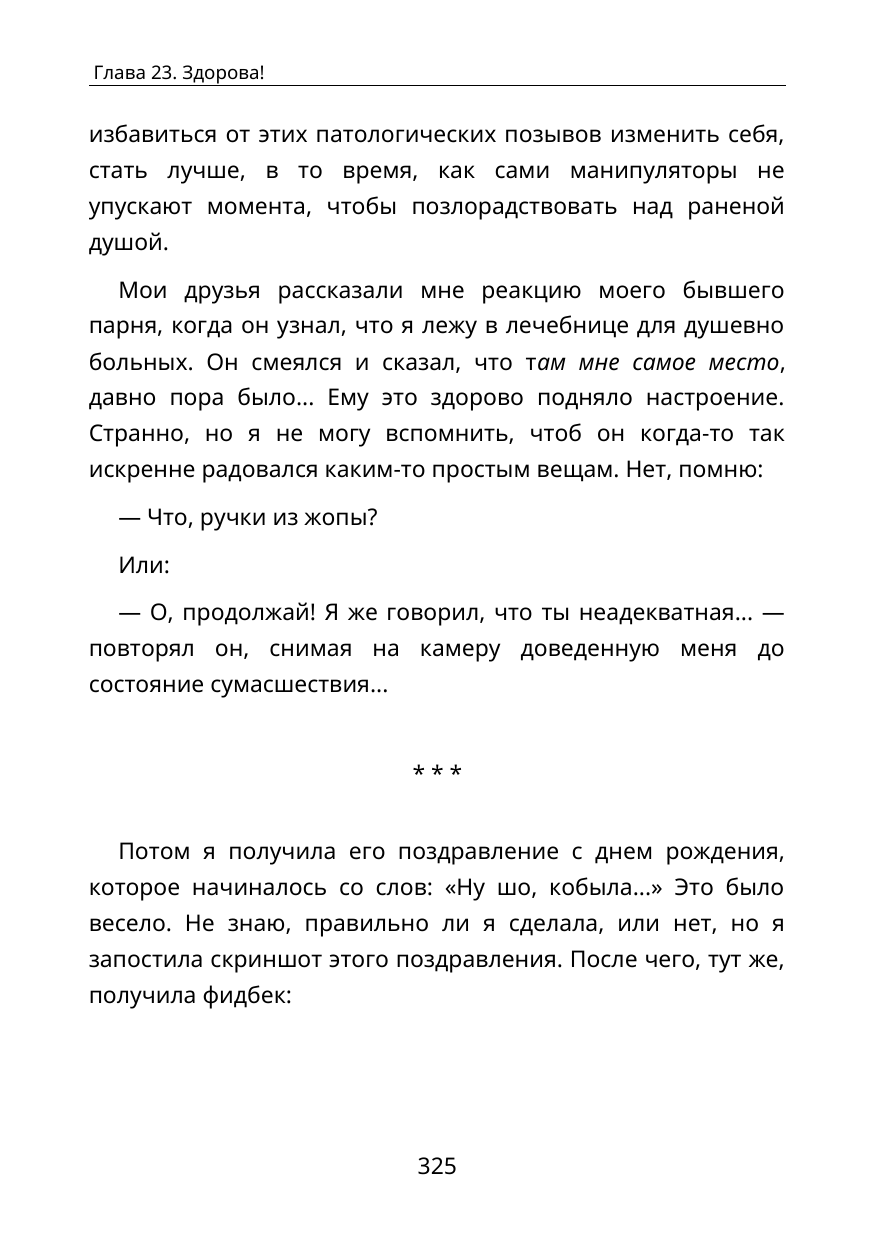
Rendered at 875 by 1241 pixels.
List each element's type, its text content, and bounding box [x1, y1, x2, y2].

text Или: [88, 549, 786, 580]
text Мои друзья рассказали мне реакцию моего бывшего парня, когда он узнал, что я лежу в лечебнице для душевно больных. Он смеялся и сказал, что там мне самое место, давно пора было... Ему это здорово подняло настроение. Странно, но я не могу вспомнить, чтоб он когда-то так искренне радовался каким-то простым вещам. Нет, помню: [88, 273, 786, 484]
subtitle * * * [88, 758, 786, 789]
text — О, продолжай! Я же говорил, что ты неадекватная... — повторял он, снимая на камеру доведенную меня до состояние сумасшествия... [88, 596, 786, 699]
text Потом я получила его поздравление с днем рождения, которое начиналось со слов: «Ну шо, кобыла...» Это было весело. Не знаю, правильно ли я сделала, или нет, но я запостила скриншот этого поздравления. После чего, тут же, получила фидбек: [88, 835, 786, 1010]
text — Что, ручки из жопы? [88, 501, 786, 532]
text избавиться от этих патологических позывов изменить себя, стать лучше, в то время, как сами манипуляторы не упускают момента, чтобы позлорадствовать над раненой душой. [88, 118, 786, 257]
